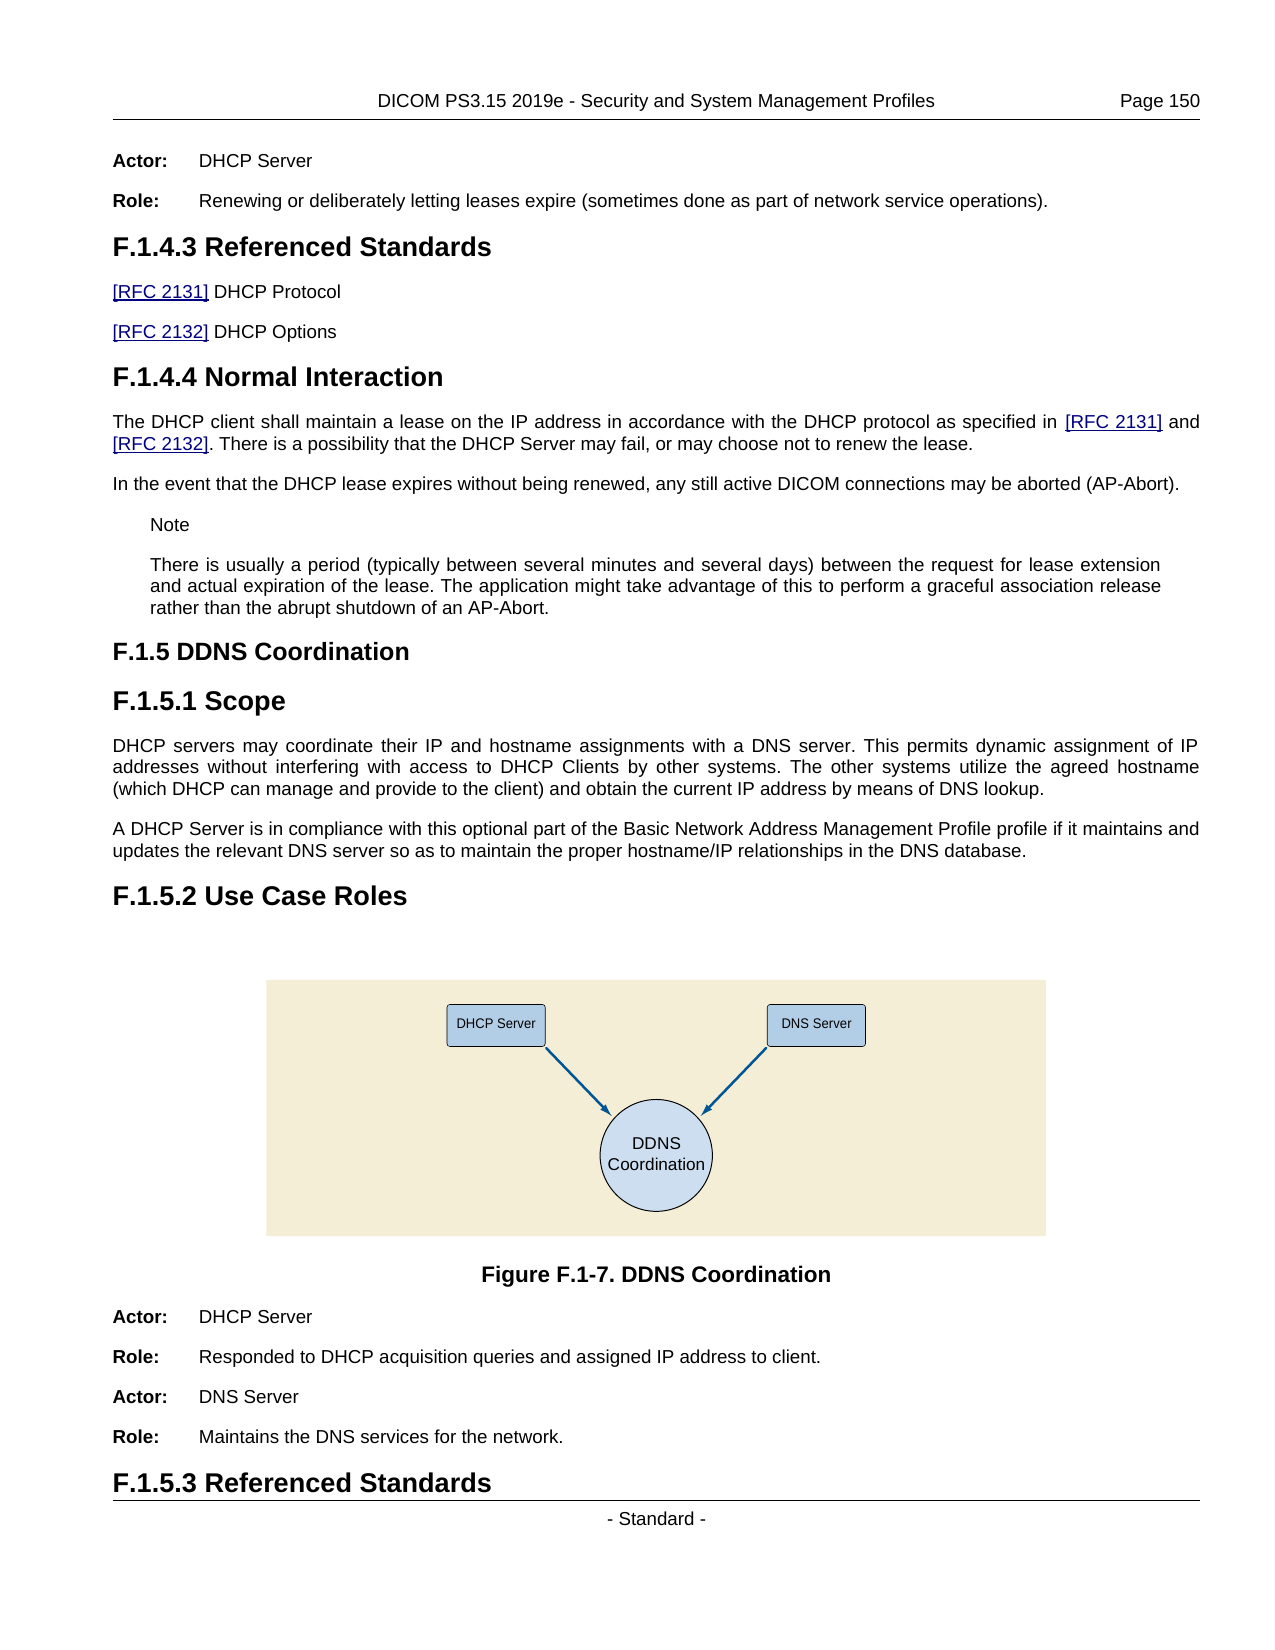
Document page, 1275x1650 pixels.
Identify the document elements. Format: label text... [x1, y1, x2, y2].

text [RFC 2132] DHCP Options [112, 321, 1200, 342]
text F.1.4.4 Normal Interaction [112, 361, 1200, 392]
text F.1.4.3 Referenced Standards [112, 231, 1200, 262]
text In the event that the DHCP lease expires without being renewed, any still active DICOM connections may be aborted (AP-Abort). [112, 473, 1200, 495]
text DHCP servers may coordinate their IP and hostname assignments with a DNS server. This permits dynamic assignment of IP addresses without interfering with access to DHCP Clients by other systems. The other systems utilize the agreed hostname (which DHCP can manage and provide to the client) and obtain the current IP address by means of DNS lookup. [112, 735, 1200, 799]
text Role: Maintains the DNS services for the network. [112, 1426, 1200, 1448]
text Role: Responded to DHCP acquisition queries and assigned IP address to client. [112, 1346, 1200, 1367]
text Actor: DNS Server [112, 1386, 1200, 1408]
text F.1.5.1 Scope [112, 685, 1200, 716]
text [RFC 2131] DHCP Protocol [112, 281, 1200, 302]
text A DHCP Server is in compliance with this optional part of the Basic Network Address Management Profile profile if it maintains and updates the relevant DNS server so as to maintain the proper hostname/IP relationships in the DNS database. [112, 818, 1200, 861]
text Figure F.1-7. DDNS Coordination [112, 1261, 1200, 1287]
text Role: Renewing or deliberately letting leases expire (sometimes done as part of network service operations). [112, 190, 1200, 212]
text There is usually a period (typically between several minutes and several days) between the request for lease extension and actual expiration of the lease. The application might take advantage of this to perform a graceful association release rather than the abrupt shutdown of an AP-Abort. [150, 554, 1162, 618]
text Actor: DHCP Server [112, 150, 1200, 172]
text Note [150, 513, 1162, 535]
text F.1.5.2 Use Case Roles [112, 880, 1200, 911]
text F.1.5.3 Referenced Standards [112, 1467, 1200, 1498]
text Actor: DHCP Server [112, 1305, 1200, 1327]
text F.1.5 DDNS Coordination [112, 637, 1200, 666]
text The DHCP client shall maintain a lease on the IP address in accordance with the DHCP protocol as specified in [RFC 2131] and [RFC 2132]. There is a possibility that the DHCP Server may fail, or may choose not to renew the lease. [112, 411, 1200, 454]
